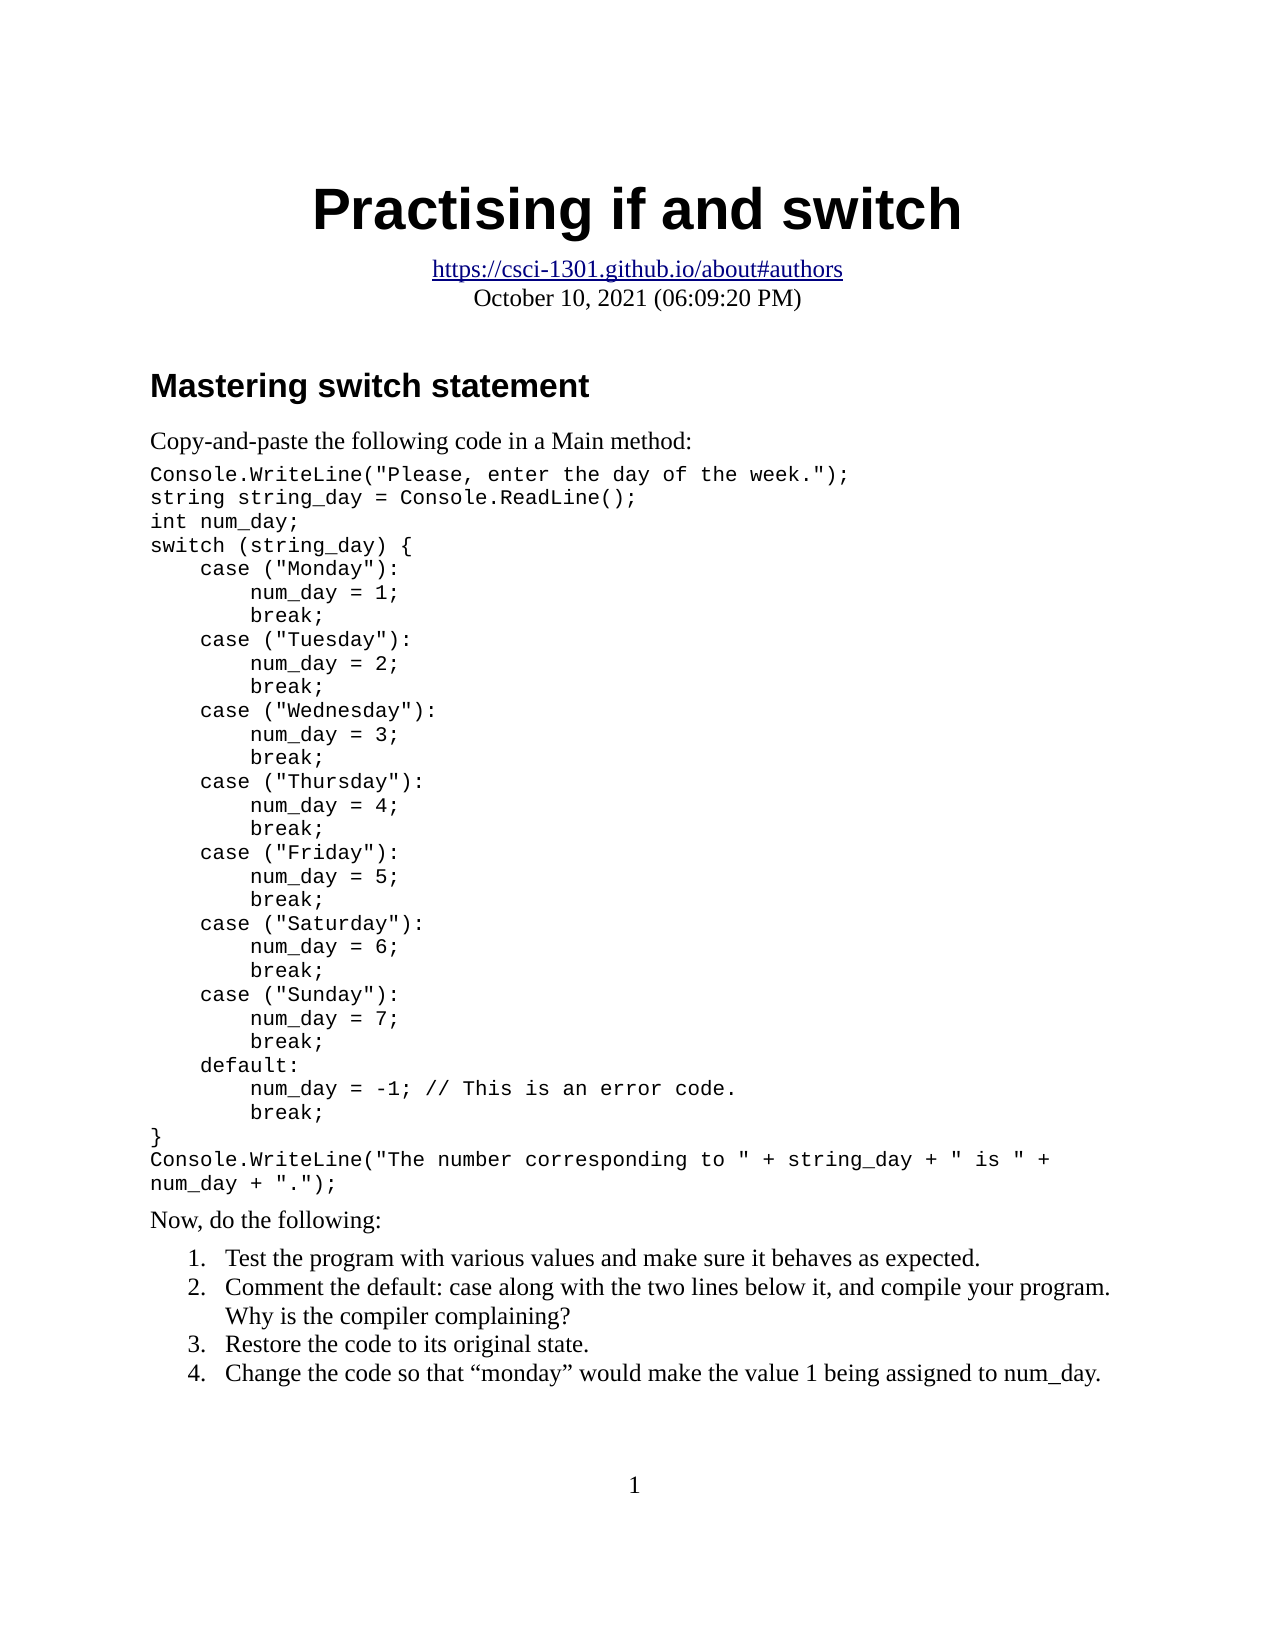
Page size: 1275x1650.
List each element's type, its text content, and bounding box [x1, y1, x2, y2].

text num_day = 4; [150, 795, 1125, 818]
text num_day = 5; [150, 866, 1125, 889]
list Restore the code to its original state. [187, 1329, 1125, 1358]
text case ("Monday"): [150, 558, 1125, 582]
title Practising if and switch [150, 175, 1125, 242]
text break; [150, 1102, 1125, 1126]
list Change the code so that “monday” would make the value 1 being assigned to num_day. [187, 1358, 1125, 1387]
text Copy-and-paste the following code in a Main method: [150, 426, 1125, 455]
text break; [150, 606, 1125, 629]
text num_day = 6; [150, 937, 1125, 960]
text num_day = 2; [150, 653, 1125, 676]
text string string_day = Console.ReadLine(); [150, 487, 1125, 511]
text https://csci-1301.github.io/about#authors [150, 254, 1125, 283]
text break; [150, 747, 1125, 771]
text } [150, 1126, 1125, 1149]
text break; [150, 889, 1125, 913]
text num_day = 7; [150, 1007, 1125, 1031]
text October 10, 2021 (06:09:20 PM) [150, 283, 1125, 312]
text case ("Tuesday"): [150, 629, 1125, 653]
text case ("Saturday"): [150, 913, 1125, 937]
text case ("Thursday"): [150, 771, 1125, 795]
text num_day = -1; // This is an error code. [150, 1078, 1125, 1102]
list Comment the default: case along with the two lines below it, and compile your program. Why is the compiler complaining? [187, 1272, 1125, 1329]
subtitle Mastering switch statement [150, 366, 1125, 404]
text int num_day; [150, 511, 1125, 534]
list Test the program with various values and make sure it behaves as expected. [187, 1243, 1125, 1272]
text case ("Wednesday"): [150, 700, 1125, 724]
text num_day = 3; [150, 724, 1125, 747]
text case ("Sunday"): [150, 984, 1125, 1007]
text switch (string_day) { [150, 534, 1125, 558]
text case ("Friday"): [150, 842, 1125, 866]
text num_day = 1; [150, 582, 1125, 606]
text Now, do the following: [150, 1206, 1125, 1234]
text default: [150, 1055, 1125, 1078]
text break; [150, 676, 1125, 700]
text Console.WriteLine("The number corresponding to " + string_day + " is " + num_day + "."); [150, 1149, 1125, 1197]
text Console.WriteLine("Please, enter the day of the week."); [150, 464, 1125, 487]
text break; [150, 818, 1125, 842]
text break; [150, 1031, 1125, 1055]
text break; [150, 960, 1125, 984]
